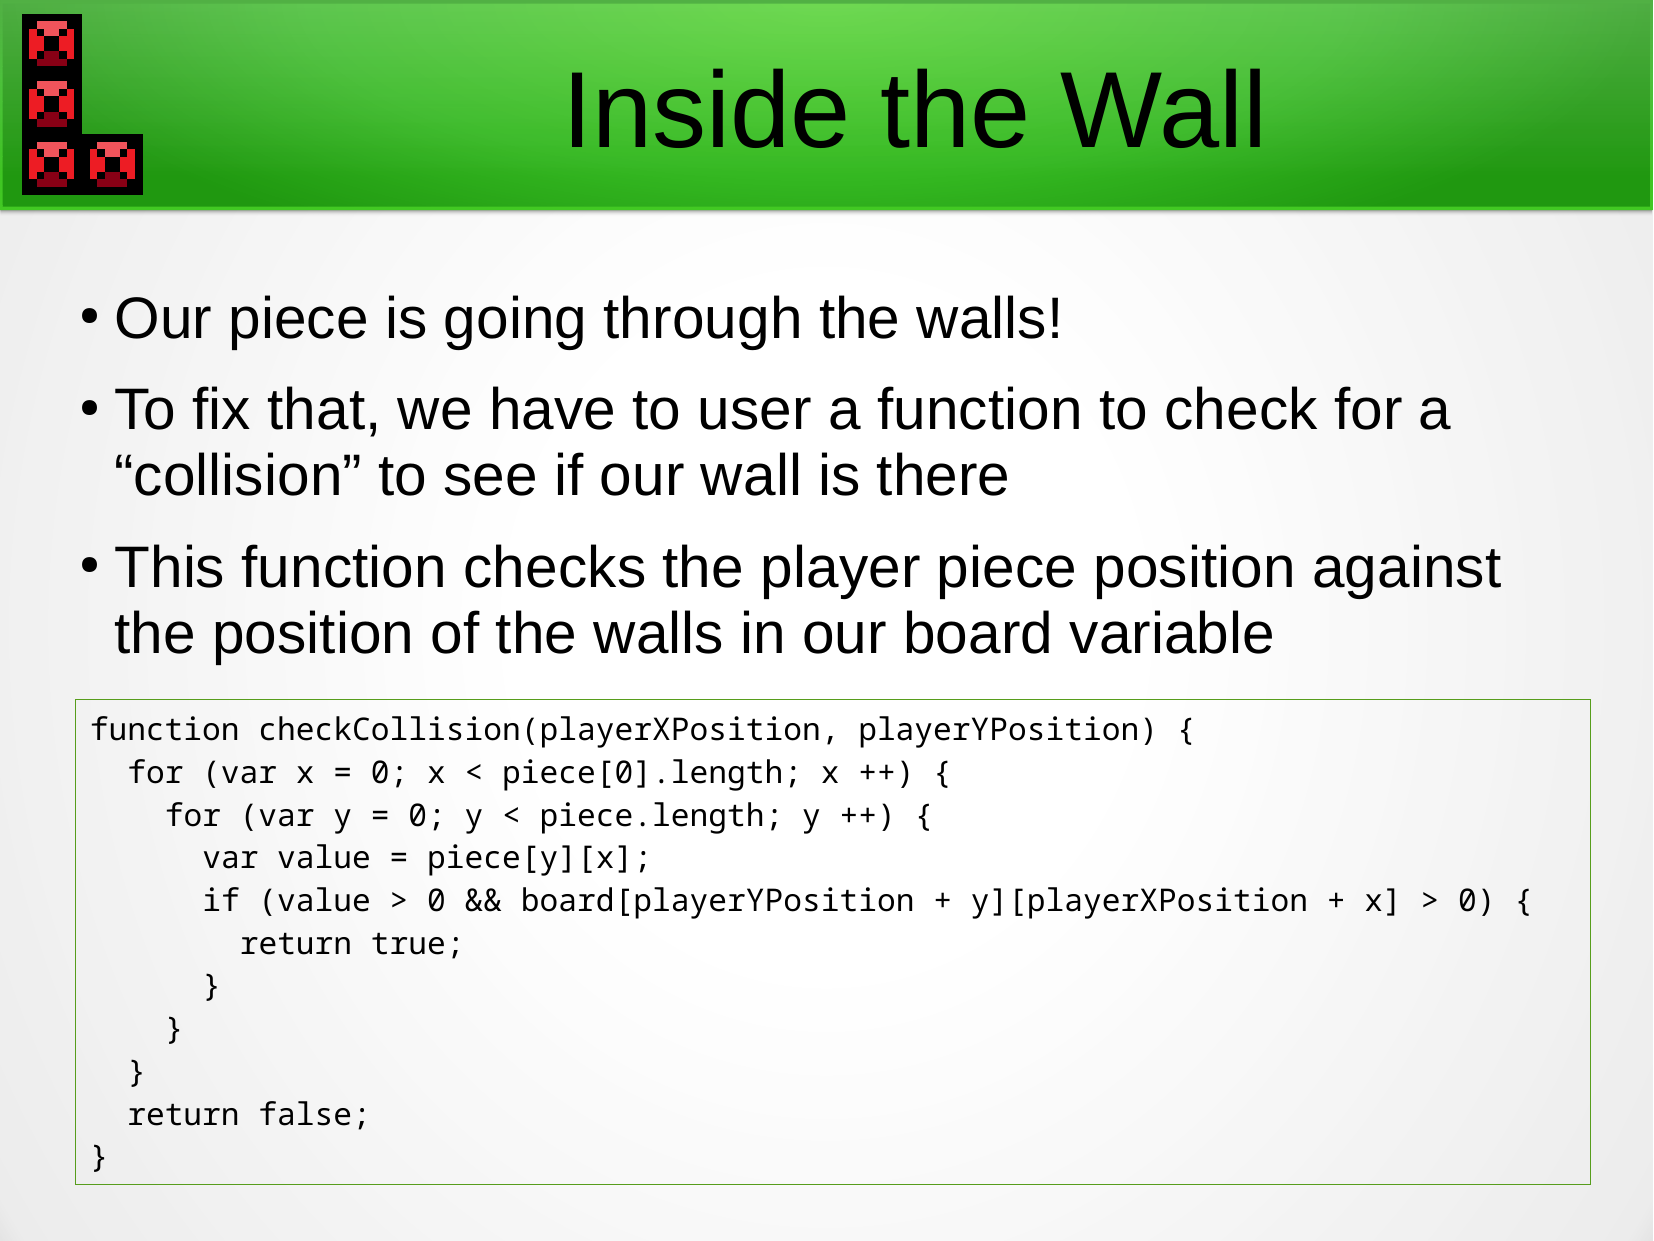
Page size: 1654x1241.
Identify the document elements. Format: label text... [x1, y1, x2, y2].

picture [22, 14, 143, 195]
list Our piece is going through the walls! To fix that, we have to user a function to check for a “collision” to see if our wall is there This function checks the player piece position against the position of the walls in our board variable [67, 285, 1561, 676]
text_box function checkCollision(playerXPosition, playerYPosition) { for (var x = 0; x < piece[0].length; x ++) { for (var y = 0; y < piece.length; y ++) { var value = piece[y][x]; if (value > 0 && board[playerYPosition + y][playerXPosition + x] > 0) { return true; } } } return false; } [75, 699, 1591, 1132]
title Inside the Wall [195, 30, 1636, 190]
